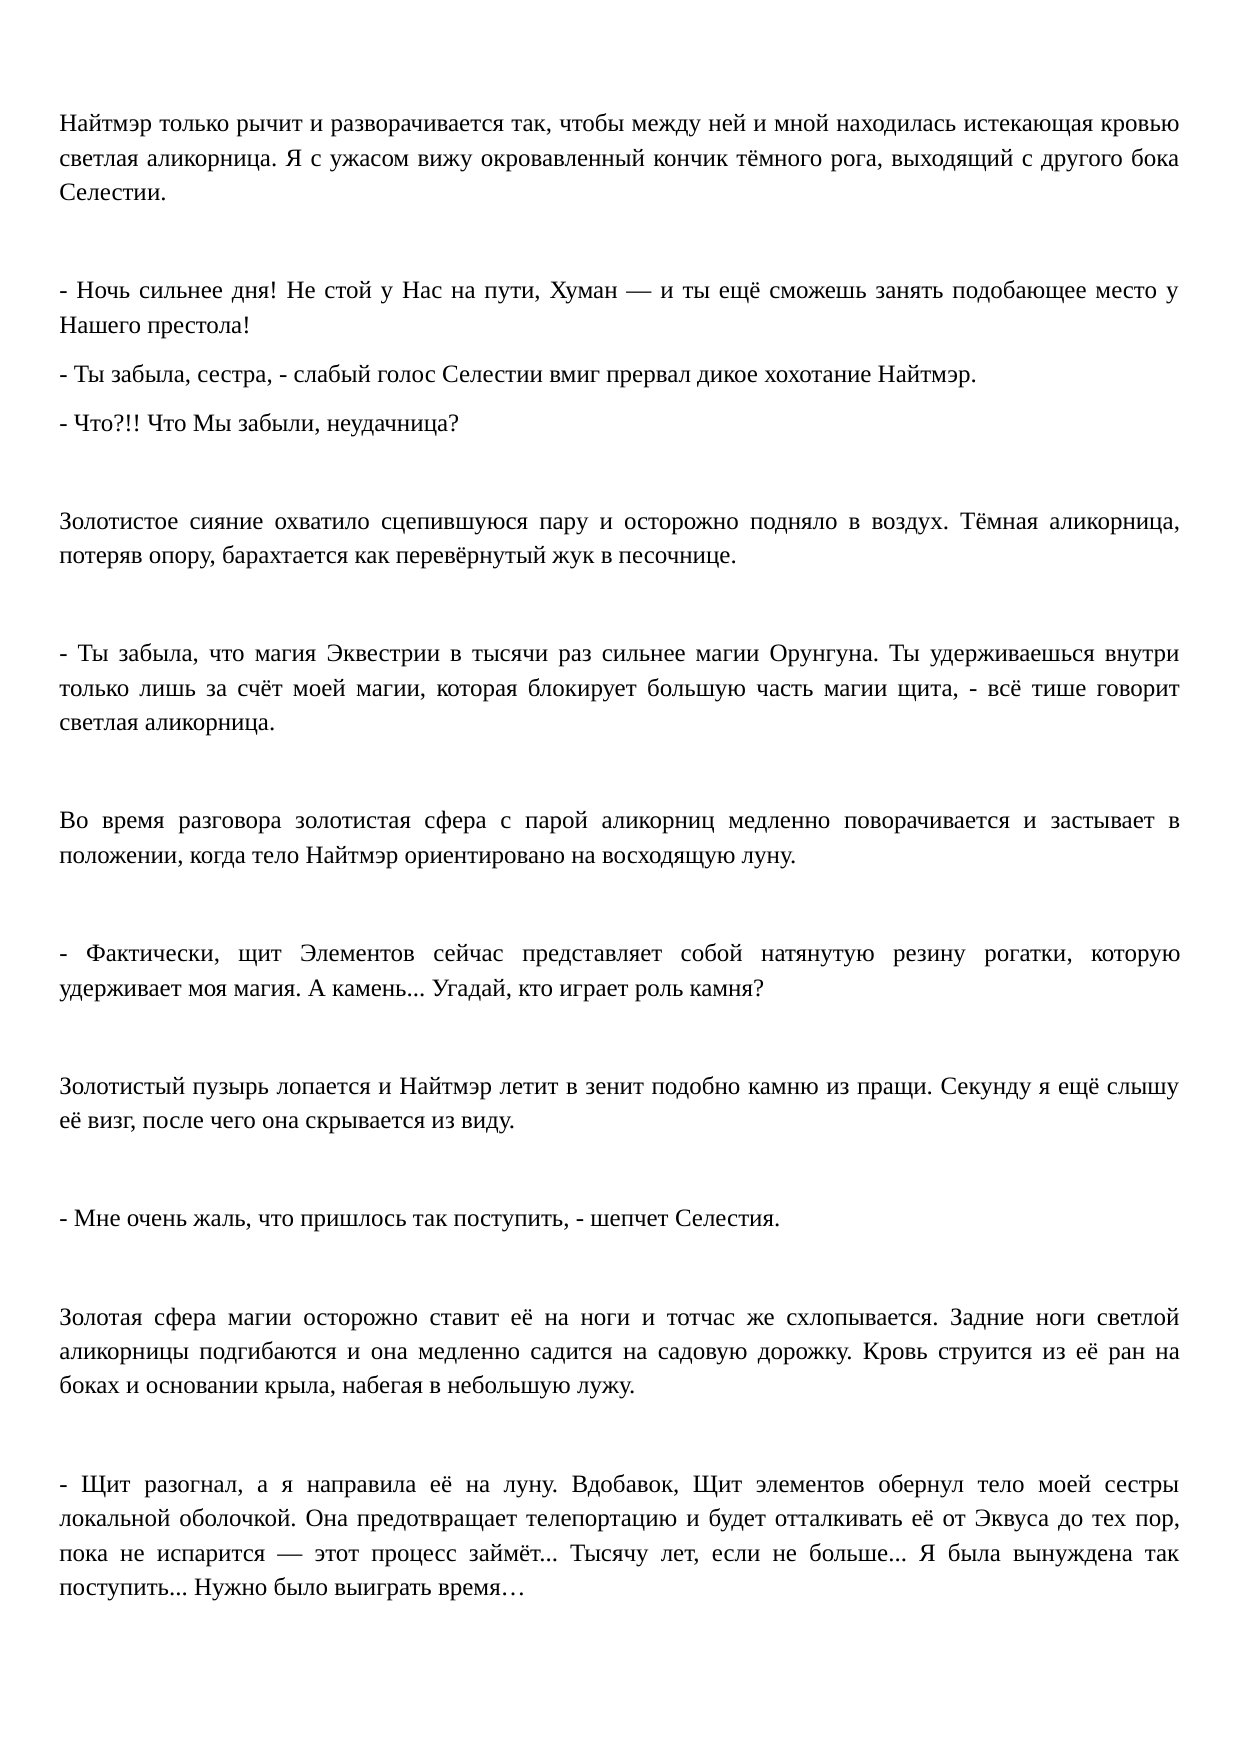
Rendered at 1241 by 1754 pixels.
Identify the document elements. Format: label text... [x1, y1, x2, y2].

text Золотая сфера магии осторожно ставит её на ноги и тотчас же схлопывается. Задние ноги светлой аликорницы подгибаются и она медленно садится на садовую дорожку. Кровь струится из её ран на боках и основании крыла, набегая в небольшую лужу. [59, 1302, 1181, 1399]
text - Щит разогнал, а я направила её на луну. Вдобавок, Щит элементов обернул тело моей сестры локальной оболочкой. Она предотвращает телепортацию и будет отталкивать её от Эквуса до тех пор, пока не испарится — этот процесс займёт... Тысячу лет, если не больше... Я была вынуждена так поступить... Нужно было выиграть время… [59, 1469, 1181, 1601]
text Золотистый пузырь лопается и Найтмэр летит в зенит подобно камню из пращи. Секунду я ещё слышу её визг, после чего она скрывается из виду. [59, 1071, 1181, 1134]
text Найтмэр только рычит и разворачивается так, чтобы между ней и мной находилась истекающая кровью светлая аликорница. Я с ужасом вижу окровавленный кончик тёмного рога, выходящий с другого бока Селестии. [59, 108, 1181, 206]
text - Что?!! Что Мы забыли, неудачница? [59, 408, 1181, 437]
text - Фактически, щит Элементов сейчас представляет собой натянутую резину рогатки, которую удерживает моя магия. А камень... Угадай, кто играет роль камня? [59, 938, 1181, 1001]
text - Ночь сильнее дня! Не стой у Нас на пути, Хуман — и ты ещё сможешь занять подобающее место у Нашего престола! [59, 275, 1181, 338]
text - Мне очень жаль, что пришлось так поступить, - шепчет Селестия. [59, 1203, 1181, 1232]
text - Ты забыла, что магия Эквестрии в тысячи раз сильнее магии Орунгуна. Ты удерживаешься внутри только лишь за счёт моей магии, которая блокирует большую часть магии щита, - всё тише говорит светлая аликорница. [59, 638, 1181, 736]
text Золотистое сияние охватило сцепившуюся пару и осторожно подняло в воздух. Тёмная аликорница, потеряв опору, барахтается как перевёрнутый жук в песочнице. [59, 506, 1181, 569]
text Во время разговора золотистая сфера с парой аликорниц медленно поворачивается и застывает в положении, когда тело Найтмэр ориентировано на восходящую луну. [59, 806, 1181, 869]
text - Ты забыла, сестра, - слабый голос Селестии вмиг прервал дикое хохотание Найтмэр. [59, 359, 1181, 387]
